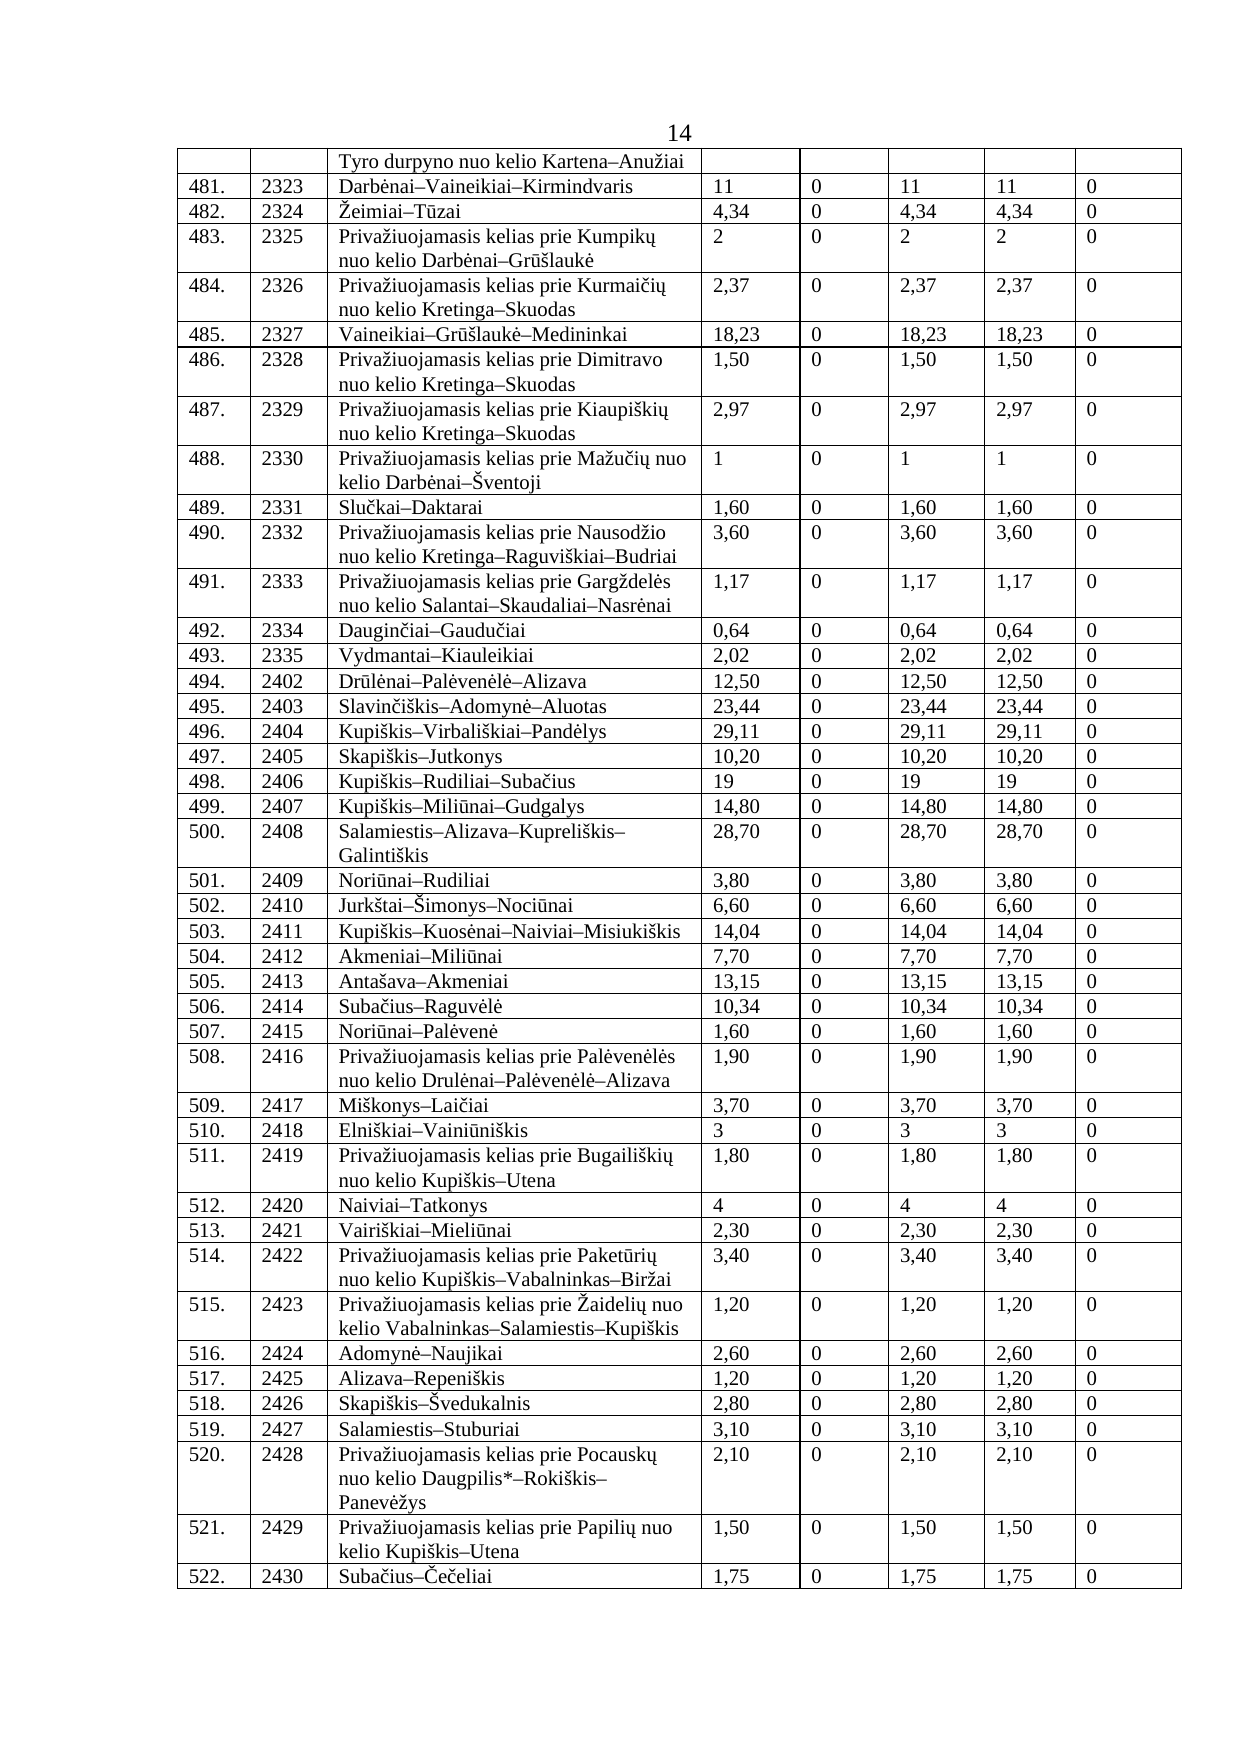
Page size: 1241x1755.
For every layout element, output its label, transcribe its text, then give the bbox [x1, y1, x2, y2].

table_cell 0 [1076, 694, 1181, 718]
table_cell 0 [1076, 969, 1181, 993]
table_cell 497. [178, 744, 250, 768]
table_cell 507. [178, 1019, 250, 1043]
table_cell Naiviai–Tatkonys [328, 1193, 701, 1217]
table_cell 518. [178, 1391, 250, 1415]
table_cell 0 [1076, 1341, 1181, 1365]
table_cell 3,10 [985, 1416, 1075, 1441]
table_cell Kupiškis–Kuosėnai–Naiviai–Misiukiškis [328, 919, 701, 943]
table_cell 4 [985, 1193, 1075, 1217]
table_cell 2426 [251, 1391, 327, 1415]
table_cell 2,60 [702, 1341, 799, 1365]
table_cell 2415 [251, 1019, 327, 1043]
table_cell 28,70 [985, 819, 1075, 867]
table_cell 13,15 [889, 969, 984, 993]
table_cell 1,80 [702, 1144, 799, 1192]
table_cell 7,70 [889, 944, 984, 968]
table_cell 0 [801, 1564, 888, 1588]
table_cell 1,50 [702, 1515, 799, 1563]
table_cell 2,80 [702, 1391, 799, 1415]
table_cell 515. [178, 1292, 250, 1340]
table_cell 3,70 [889, 1093, 984, 1117]
table_cell 1,20 [702, 1366, 799, 1390]
table_cell 516. [178, 1341, 250, 1365]
table_cell 503. [178, 919, 250, 943]
table_cell 0 [1076, 1564, 1181, 1588]
table_cell 2406 [251, 769, 327, 793]
table_cell 6,60 [702, 894, 799, 917]
table_cell 0 [801, 894, 888, 917]
table_cell 18,23 [702, 322, 799, 346]
table_cell 1,90 [889, 1044, 984, 1092]
table_cell 28,70 [889, 819, 984, 867]
table_cell 493. [178, 644, 250, 667]
table_cell Žeimiai–Tūzai [328, 199, 701, 223]
table_cell 14,04 [889, 919, 984, 943]
table_cell 521. [178, 1515, 250, 1563]
table_cell 2407 [251, 794, 327, 818]
table_cell 2,30 [889, 1218, 984, 1242]
table_cell 0 [1076, 322, 1181, 346]
table_cell 3,40 [702, 1243, 799, 1291]
table_cell [985, 149, 1075, 173]
table_cell 1,75 [889, 1564, 984, 1588]
table_cell 0 [801, 1044, 888, 1092]
table_cell 0 [801, 1019, 888, 1043]
table_cell 482. [178, 199, 250, 223]
table_cell 3 [889, 1118, 984, 1142]
table_cell Salamiestis–Stuburiai [328, 1416, 701, 1441]
table_cell 491. [178, 569, 250, 617]
table_cell [251, 149, 327, 173]
table_cell 2430 [251, 1564, 327, 1588]
table_cell 1,60 [889, 495, 984, 519]
table_cell 2,80 [985, 1391, 1075, 1415]
table_cell 0 [1076, 1515, 1181, 1563]
table_cell 494. [178, 669, 250, 693]
table_cell 519. [178, 1416, 250, 1441]
table_cell [702, 149, 799, 173]
table_cell 0 [1076, 1118, 1181, 1142]
table_cell 0 [801, 919, 888, 943]
table_cell 14,04 [702, 919, 799, 943]
table_cell 4,34 [985, 199, 1075, 223]
table_cell 6,60 [889, 894, 984, 917]
table_cell 0 [1076, 1218, 1181, 1242]
table_cell 1,60 [985, 495, 1075, 519]
table_cell 0 [801, 174, 888, 198]
table_cell 29,11 [889, 719, 984, 743]
table_cell 1,50 [889, 1515, 984, 1563]
table_cell 14,04 [985, 919, 1075, 943]
table_cell 2325 [251, 224, 327, 272]
table_cell 1,50 [889, 348, 984, 396]
table_cell 0 [801, 819, 888, 867]
table_cell 490. [178, 520, 250, 568]
table_cell 0 [1076, 944, 1181, 968]
table_cell 0 [801, 769, 888, 793]
table_cell 498. [178, 769, 250, 793]
table_cell 500. [178, 819, 250, 867]
table_cell Slavinčiškis–Adomynė–Aluotas [328, 694, 701, 718]
table_cell Privažiuojamasis kelias prie Gargždelės nuo kelio Salantai–Skaudaliai–Nasrėnai [328, 569, 701, 617]
table_cell 0 [1076, 1243, 1181, 1291]
table_cell 1,20 [985, 1366, 1075, 1390]
table_cell Vaineikiai–Grūšlaukė–Medininkai [328, 322, 701, 346]
table_cell 514. [178, 1243, 250, 1291]
table_cell 2424 [251, 1341, 327, 1365]
table_cell 0 [801, 694, 888, 718]
table_cell 3,80 [889, 868, 984, 892]
table_cell 2410 [251, 894, 327, 917]
table_cell 0 [801, 1193, 888, 1217]
table_cell 0 [1076, 618, 1181, 642]
table_cell 0 [1076, 894, 1181, 917]
table_cell 0 [801, 397, 888, 445]
table_cell 12,50 [889, 669, 984, 693]
table_cell 10,34 [889, 994, 984, 1018]
table_cell 2,37 [702, 273, 799, 321]
table_cell 1,75 [702, 1564, 799, 1588]
table_cell 2,97 [985, 397, 1075, 445]
table_cell 1,90 [985, 1044, 1075, 1092]
table_cell 4,34 [889, 199, 984, 223]
table_cell 0 [1076, 769, 1181, 793]
table_cell 0,64 [889, 618, 984, 642]
table_cell 511. [178, 1144, 250, 1192]
table_cell 1 [985, 446, 1075, 494]
table_cell 3,70 [702, 1093, 799, 1117]
table_cell 0 [1076, 819, 1181, 867]
table_cell 505. [178, 969, 250, 993]
table_cell 19 [889, 769, 984, 793]
table_cell 2 [702, 224, 799, 272]
table_cell 23,44 [702, 694, 799, 718]
table_cell 487. [178, 397, 250, 445]
table_cell 0 [801, 322, 888, 346]
table_cell Salamiestis–Alizava–Kupreliškis–Galintiškis [328, 819, 701, 867]
table_cell 2,80 [889, 1391, 984, 1415]
table_cell 2,10 [985, 1442, 1075, 1514]
table_cell 7,70 [985, 944, 1075, 968]
table_cell Privažiuojamasis kelias prie Nausodžio nuo kelio Kretinga–Raguviškiai–Budriai [328, 520, 701, 568]
table_cell 3,40 [889, 1243, 984, 1291]
table_cell Tyro durpyno nuo kelio Kartena–Anužiai [328, 149, 701, 173]
table_cell 10,34 [702, 994, 799, 1018]
table_cell [178, 149, 250, 173]
table_cell 0 [801, 1218, 888, 1242]
table_cell 0 [1076, 1019, 1181, 1043]
table_cell Privažiuojamasis kelias prie Palėvenėlės nuo kelio Drulėnai–Palėvenėlė–Alizava [328, 1044, 701, 1092]
table_cell 10,20 [702, 744, 799, 768]
table_cell Akmeniai–Miliūnai [328, 944, 701, 968]
table_cell 0 [801, 1243, 888, 1291]
table_cell Privažiuojamasis kelias prie Pocauskų nuo kelio Daugpilis*–Rokiškis–Panevėžys [328, 1442, 701, 1514]
table_cell 0,64 [985, 618, 1075, 642]
table_cell Slučkai–Daktarai [328, 495, 701, 519]
table_cell 19 [985, 769, 1075, 793]
table_cell 1,75 [985, 1564, 1075, 1588]
table_cell 0 [801, 1366, 888, 1390]
table_cell 0 [1076, 1292, 1181, 1340]
table_cell 18,23 [889, 322, 984, 346]
table_cell 6,60 [985, 894, 1075, 917]
table_cell 3,10 [889, 1416, 984, 1441]
table_cell 2411 [251, 919, 327, 943]
table_cell 4 [889, 1193, 984, 1217]
table_cell 0 [1076, 719, 1181, 743]
table_cell 0 [801, 794, 888, 818]
table_cell 0 [801, 520, 888, 568]
table_cell 3 [702, 1118, 799, 1142]
table_cell 520. [178, 1442, 250, 1514]
table_cell Miškonys–Laičiai [328, 1093, 701, 1117]
table_cell 2418 [251, 1118, 327, 1142]
table_cell Skapiškis–Jutkonys [328, 744, 701, 768]
table_cell 481. [178, 174, 250, 198]
table_cell 2323 [251, 174, 327, 198]
table_cell 0 [801, 1391, 888, 1415]
table_cell 2423 [251, 1292, 327, 1340]
table_cell 2,02 [985, 644, 1075, 667]
table_cell 28,70 [702, 819, 799, 867]
table_cell 2429 [251, 1515, 327, 1563]
table_cell Privažiuojamasis kelias prie Bugailiškių nuo kelio Kupiškis–Utena [328, 1144, 701, 1192]
table_cell 1,20 [985, 1292, 1075, 1340]
table_cell 3,10 [702, 1416, 799, 1441]
table_cell 502. [178, 894, 250, 917]
table_cell 1,50 [985, 1515, 1075, 1563]
table_cell 486. [178, 348, 250, 396]
table_cell 0 [1076, 348, 1181, 396]
table_cell 0 [1076, 744, 1181, 768]
table_cell 2422 [251, 1243, 327, 1291]
table_cell 1,20 [889, 1366, 984, 1390]
table_cell 0 [801, 1442, 888, 1514]
table_cell Elniškiai–Vainiūniškis [328, 1118, 701, 1142]
table_cell 14,80 [889, 794, 984, 818]
table_cell 0 [801, 348, 888, 396]
table_cell 0 [1076, 1044, 1181, 1092]
table_cell 2326 [251, 273, 327, 321]
table_cell Noriūnai–Palėvenė [328, 1019, 701, 1043]
table_cell Subačius–Raguvėlė [328, 994, 701, 1018]
table_cell 0 [801, 224, 888, 272]
table_cell Privažiuojamasis kelias prie Kumpikų nuo kelio Darbėnai–Grūšlaukė [328, 224, 701, 272]
table_cell 0 [1076, 446, 1181, 494]
table_cell Privažiuojamasis kelias prie Papilių nuo kelio Kupiškis–Utena [328, 1515, 701, 1563]
table_cell Adomynė–Naujikai [328, 1341, 701, 1365]
table_cell 0 [1076, 1144, 1181, 1192]
table_cell [889, 149, 984, 173]
table_cell 0 [801, 1341, 888, 1365]
table_cell 0 [1076, 669, 1181, 693]
table_cell 23,44 [985, 694, 1075, 718]
table_cell 11 [702, 174, 799, 198]
table_cell 506. [178, 994, 250, 1018]
table_cell 0 [801, 1292, 888, 1340]
table_cell 2328 [251, 348, 327, 396]
table_cell 0 [801, 744, 888, 768]
table_cell 0 [1076, 174, 1181, 198]
table_cell 0 [801, 273, 888, 321]
table_cell Vairiškiai–Mieliūnai [328, 1218, 701, 1242]
table_cell 0 [801, 495, 888, 519]
table_cell Skapiškis–Švedukalnis [328, 1391, 701, 1415]
table_cell Vydmantai–Kiauleikiai [328, 644, 701, 667]
table_cell 2332 [251, 520, 327, 568]
table_cell 2403 [251, 694, 327, 718]
table_cell 1,17 [889, 569, 984, 617]
table_cell 10,34 [985, 994, 1075, 1018]
table_cell 1 [889, 446, 984, 494]
table_cell 0 [1076, 495, 1181, 519]
table_cell 1,17 [702, 569, 799, 617]
table_cell 1,60 [985, 1019, 1075, 1043]
table_cell Kupiškis–Miliūnai–Gudgalys [328, 794, 701, 818]
table_cell 0 [1076, 994, 1181, 1018]
table_cell 0 [801, 868, 888, 892]
table_cell 495. [178, 694, 250, 718]
table_cell 29,11 [985, 719, 1075, 743]
table_cell 485. [178, 322, 250, 346]
table_cell 12,50 [985, 669, 1075, 693]
table_cell 0 [1076, 1391, 1181, 1415]
table_cell 0 [1076, 397, 1181, 445]
table_cell 10,20 [889, 744, 984, 768]
table_cell 29,11 [702, 719, 799, 743]
table_cell 7,70 [702, 944, 799, 968]
table_cell 2,10 [702, 1442, 799, 1514]
table_cell 0 [1076, 199, 1181, 223]
table_cell 501. [178, 868, 250, 892]
table_cell 0 [801, 644, 888, 667]
table_cell 489. [178, 495, 250, 519]
table_cell 517. [178, 1366, 250, 1390]
table_cell 2408 [251, 819, 327, 867]
table_cell [801, 149, 888, 173]
table_cell 2324 [251, 199, 327, 223]
table_cell Privažiuojamasis kelias prie Paketūrių nuo kelio Kupiškis–Vabalninkas–Biržai [328, 1243, 701, 1291]
table_cell 484. [178, 273, 250, 321]
table_cell 2333 [251, 569, 327, 617]
table_cell 2417 [251, 1093, 327, 1117]
table_cell Jurkštai–Šimonys–Nociūnai [328, 894, 701, 917]
table_cell 2404 [251, 719, 327, 743]
table_cell 496. [178, 719, 250, 743]
table_cell 504. [178, 944, 250, 968]
table_cell 0 [1076, 569, 1181, 617]
table_cell 2335 [251, 644, 327, 667]
table_cell Kupiškis–Rudiliai–Subačius [328, 769, 701, 793]
table_cell 509. [178, 1093, 250, 1117]
table_cell 3,40 [985, 1243, 1075, 1291]
table_cell Privažiuojamasis kelias prie Dimitravo nuo kelio Kretinga–Skuodas [328, 348, 701, 396]
table_cell 0 [1076, 868, 1181, 892]
table_cell 2,10 [889, 1442, 984, 1514]
table_cell Privažiuojamasis kelias prie Kurmaičių nuo kelio Kretinga–Skuodas [328, 273, 701, 321]
table_cell 2,97 [889, 397, 984, 445]
table_cell Privažiuojamasis kelias prie Žaidelių nuo kelio Vabalninkas–Salamiestis–Kupiškis [328, 1292, 701, 1340]
table_cell 2428 [251, 1442, 327, 1514]
table_cell 19 [702, 769, 799, 793]
table_cell 0 [1076, 1416, 1181, 1441]
table_cell 2,37 [985, 273, 1075, 321]
table_cell 2421 [251, 1218, 327, 1242]
table_cell 1,60 [702, 1019, 799, 1043]
table_cell 2327 [251, 322, 327, 346]
table_cell 2,60 [985, 1341, 1075, 1365]
table_cell 2,02 [702, 644, 799, 667]
table_cell 4,34 [702, 199, 799, 223]
table_cell 1,90 [702, 1044, 799, 1092]
table_cell 0 [801, 1093, 888, 1117]
table_cell 483. [178, 224, 250, 272]
table_cell 1,17 [985, 569, 1075, 617]
table_cell 0 [1076, 794, 1181, 818]
table_cell 0 [1076, 1193, 1181, 1217]
table_cell 2330 [251, 446, 327, 494]
table_cell 0 [801, 969, 888, 993]
table_cell 0 [801, 1144, 888, 1192]
table_cell 2,60 [889, 1341, 984, 1365]
table_cell 1,20 [889, 1292, 984, 1340]
table_cell Subačius–Čečeliai [328, 1564, 701, 1588]
table_cell 3,80 [985, 868, 1075, 892]
table_cell 3,60 [702, 520, 799, 568]
table_cell 508. [178, 1044, 250, 1092]
table_cell 0 [801, 199, 888, 223]
table_cell 11 [889, 174, 984, 198]
table_cell 0 [801, 446, 888, 494]
table_cell 3 [985, 1118, 1075, 1142]
table_cell 1,20 [702, 1292, 799, 1340]
table_cell 2427 [251, 1416, 327, 1441]
table_cell 2409 [251, 868, 327, 892]
table_cell 0 [801, 1118, 888, 1142]
table_cell 1,80 [889, 1144, 984, 1192]
table_cell 2419 [251, 1144, 327, 1192]
table_cell 492. [178, 618, 250, 642]
table_cell 0 [801, 944, 888, 968]
table_cell 0 [1076, 1442, 1181, 1514]
table_cell 11 [985, 174, 1075, 198]
table_cell 10,20 [985, 744, 1075, 768]
table_cell [1076, 149, 1181, 173]
table_cell 12,50 [702, 669, 799, 693]
table_cell 2420 [251, 1193, 327, 1217]
table_cell 0 [801, 994, 888, 1018]
table_cell 1,60 [889, 1019, 984, 1043]
table_cell 23,44 [889, 694, 984, 718]
table_cell Drūlėnai–Palėvenėlė–Alizava [328, 669, 701, 693]
table_cell 0 [801, 1515, 888, 1563]
table_cell 512. [178, 1193, 250, 1217]
table_cell 2,02 [889, 644, 984, 667]
table_cell 1,60 [702, 495, 799, 519]
table_cell 2331 [251, 495, 327, 519]
table_cell Dauginčiai–Gaudučiai [328, 618, 701, 642]
table_cell 0 [801, 1416, 888, 1441]
table_cell 2334 [251, 618, 327, 642]
table_cell 13,15 [985, 969, 1075, 993]
table_cell Antašava–Akmeniai [328, 969, 701, 993]
table_cell 2 [889, 224, 984, 272]
table_cell 0 [801, 569, 888, 617]
table_cell Privažiuojamasis kelias prie Kiaupiškių nuo kelio Kretinga–Skuodas [328, 397, 701, 445]
table_cell 2,30 [985, 1218, 1075, 1242]
table_cell 1,80 [985, 1144, 1075, 1192]
table_cell 499. [178, 794, 250, 818]
table_cell 2425 [251, 1366, 327, 1390]
table_cell 18,23 [985, 322, 1075, 346]
table_cell 1,50 [702, 348, 799, 396]
table_cell 3,70 [985, 1093, 1075, 1117]
table_cell 522. [178, 1564, 250, 1588]
table_cell 0 [1076, 919, 1181, 943]
table_cell 1,50 [985, 348, 1075, 396]
table_cell 13,15 [702, 969, 799, 993]
table_cell 0 [801, 669, 888, 693]
table_cell 513. [178, 1218, 250, 1242]
table_cell 2414 [251, 994, 327, 1018]
table_cell 0 [1076, 273, 1181, 321]
table_cell 2413 [251, 969, 327, 993]
table_cell 2 [985, 224, 1075, 272]
table_cell 0 [1076, 1093, 1181, 1117]
table_cell 0,64 [702, 618, 799, 642]
table_cell 2405 [251, 744, 327, 768]
table_cell Kupiškis–Virbališkiai–Pandėlys [328, 719, 701, 743]
table_cell 3,60 [889, 520, 984, 568]
table_cell 510. [178, 1118, 250, 1142]
table_cell Alizava–Repeniškis [328, 1366, 701, 1390]
table_cell Darbėnai–Vaineikiai–Kirmindvaris [328, 174, 701, 198]
table_cell 488. [178, 446, 250, 494]
table_cell 2412 [251, 944, 327, 968]
table_cell 14,80 [702, 794, 799, 818]
table_cell 0 [801, 618, 888, 642]
table_cell Privažiuojamasis kelias prie Mažučių nuo kelio Darbėnai–Šventoji [328, 446, 701, 494]
table_cell 2,30 [702, 1218, 799, 1242]
table_cell 0 [1076, 1366, 1181, 1390]
table_cell 0 [801, 719, 888, 743]
table_cell 1 [702, 446, 799, 494]
table_cell 2329 [251, 397, 327, 445]
table_cell 14,80 [985, 794, 1075, 818]
table_cell 3,60 [985, 520, 1075, 568]
table_cell 0 [1076, 224, 1181, 272]
table_cell 2,37 [889, 273, 984, 321]
table_cell Noriūnai–Rudiliai [328, 868, 701, 892]
table_cell 2,97 [702, 397, 799, 445]
table_cell 0 [1076, 520, 1181, 568]
table_cell 0 [1076, 644, 1181, 667]
table_cell 2402 [251, 669, 327, 693]
table_cell 4 [702, 1193, 799, 1217]
table_cell 3,80 [702, 868, 799, 892]
table_cell 2416 [251, 1044, 327, 1092]
